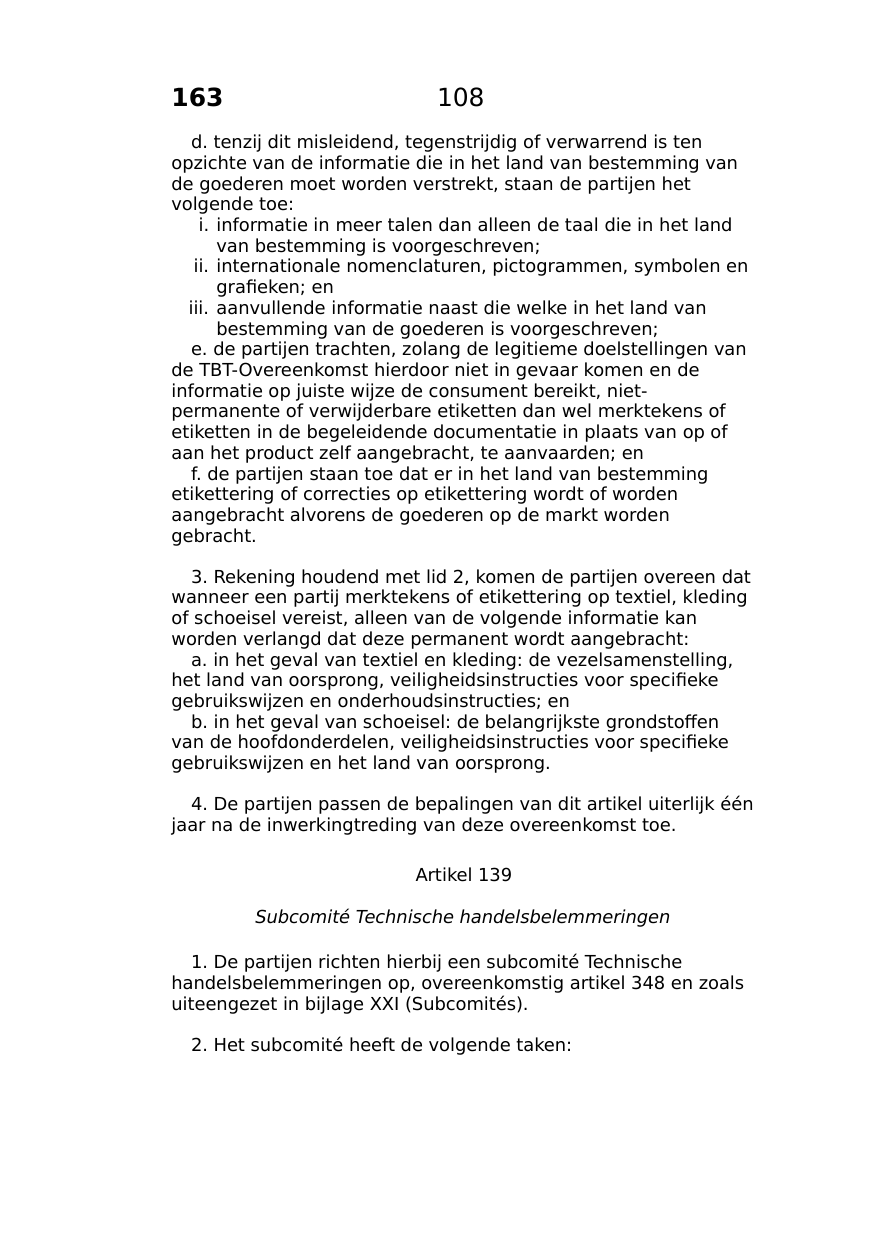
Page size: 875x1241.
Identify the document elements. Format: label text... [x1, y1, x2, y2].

text a. in het geval van textiel en kleding: de vezelsamenstelling, het land van oorsprong, veiligheidsinstructies voor specifieke gebruikswijzen en onderhoudsinstructies; en [171, 649, 756, 712]
text ii. internationale nomenclaturen, pictogrammen, symbolen en grafieken; en [171, 256, 756, 298]
text e. de partijen trachten, zolang de legitieme doelstellingen van de TBT-Overeenkomst hierdoor niet in gevaar komen en de informatie op juiste wijze de consument bereikt, niet-permanente of verwijderbare etiketten dan wel merktekens of etiketten in de begeleidende documentatie in plaats van op of aan het product zelf aangebracht, te aanvaarden; en [171, 339, 756, 463]
text i. informatie in meer talen dan alleen de taal die in het land van bestemming is voorgeschreven; [171, 215, 756, 256]
text b. in het geval van schoeisel: de belangrijkste grondstoffen van de hoofdonderdelen, veiligheidsinstructies voor specifieke gebruikswijzen en het land van oorsprong. [171, 712, 756, 774]
subtitle Artikel 139 Subcomité Technische handelsbelemmeringen [171, 865, 756, 927]
text 1. De partijen richten hierbij een subcomité Technische handelsbelemmeringen op, overeenkomstig artikel 348 en zoals uiteengezet in bijlage XXI (Subcomités). [171, 952, 756, 1014]
text d. tenzij dit misleidend, tegenstrijdig of verwarrend is ten opzichte van de informatie die in het land van bestemming van de goederen moet worden verstrekt, staan de partijen het volgende toe: [171, 132, 756, 215]
text f. de partijen staan toe dat er in het land van bestemming etikettering of correcties op etikettering wordt of worden aangebracht alvorens de goederen op de markt worden gebracht. [171, 463, 756, 546]
text 2. Het subcomité heeft de volgende taken: [171, 1034, 756, 1055]
text 4. De partijen passen de bepalingen van dit artikel uiterlijk één jaar na de inwerkingtreding van deze overeenkomst toe. [171, 794, 756, 835]
text iii. aanvullende informatie naast die welke in het land van bestemming van de goederen is voorgeschreven; [171, 298, 756, 339]
text 3. Rekening houdend met lid 2, komen de partijen overeen dat wanneer een partij merktekens of etikettering op textiel, kleding of schoeisel vereist, alleen van de volgende informatie kan worden verlangd dat deze permanent wordt aangebracht: [171, 566, 756, 649]
